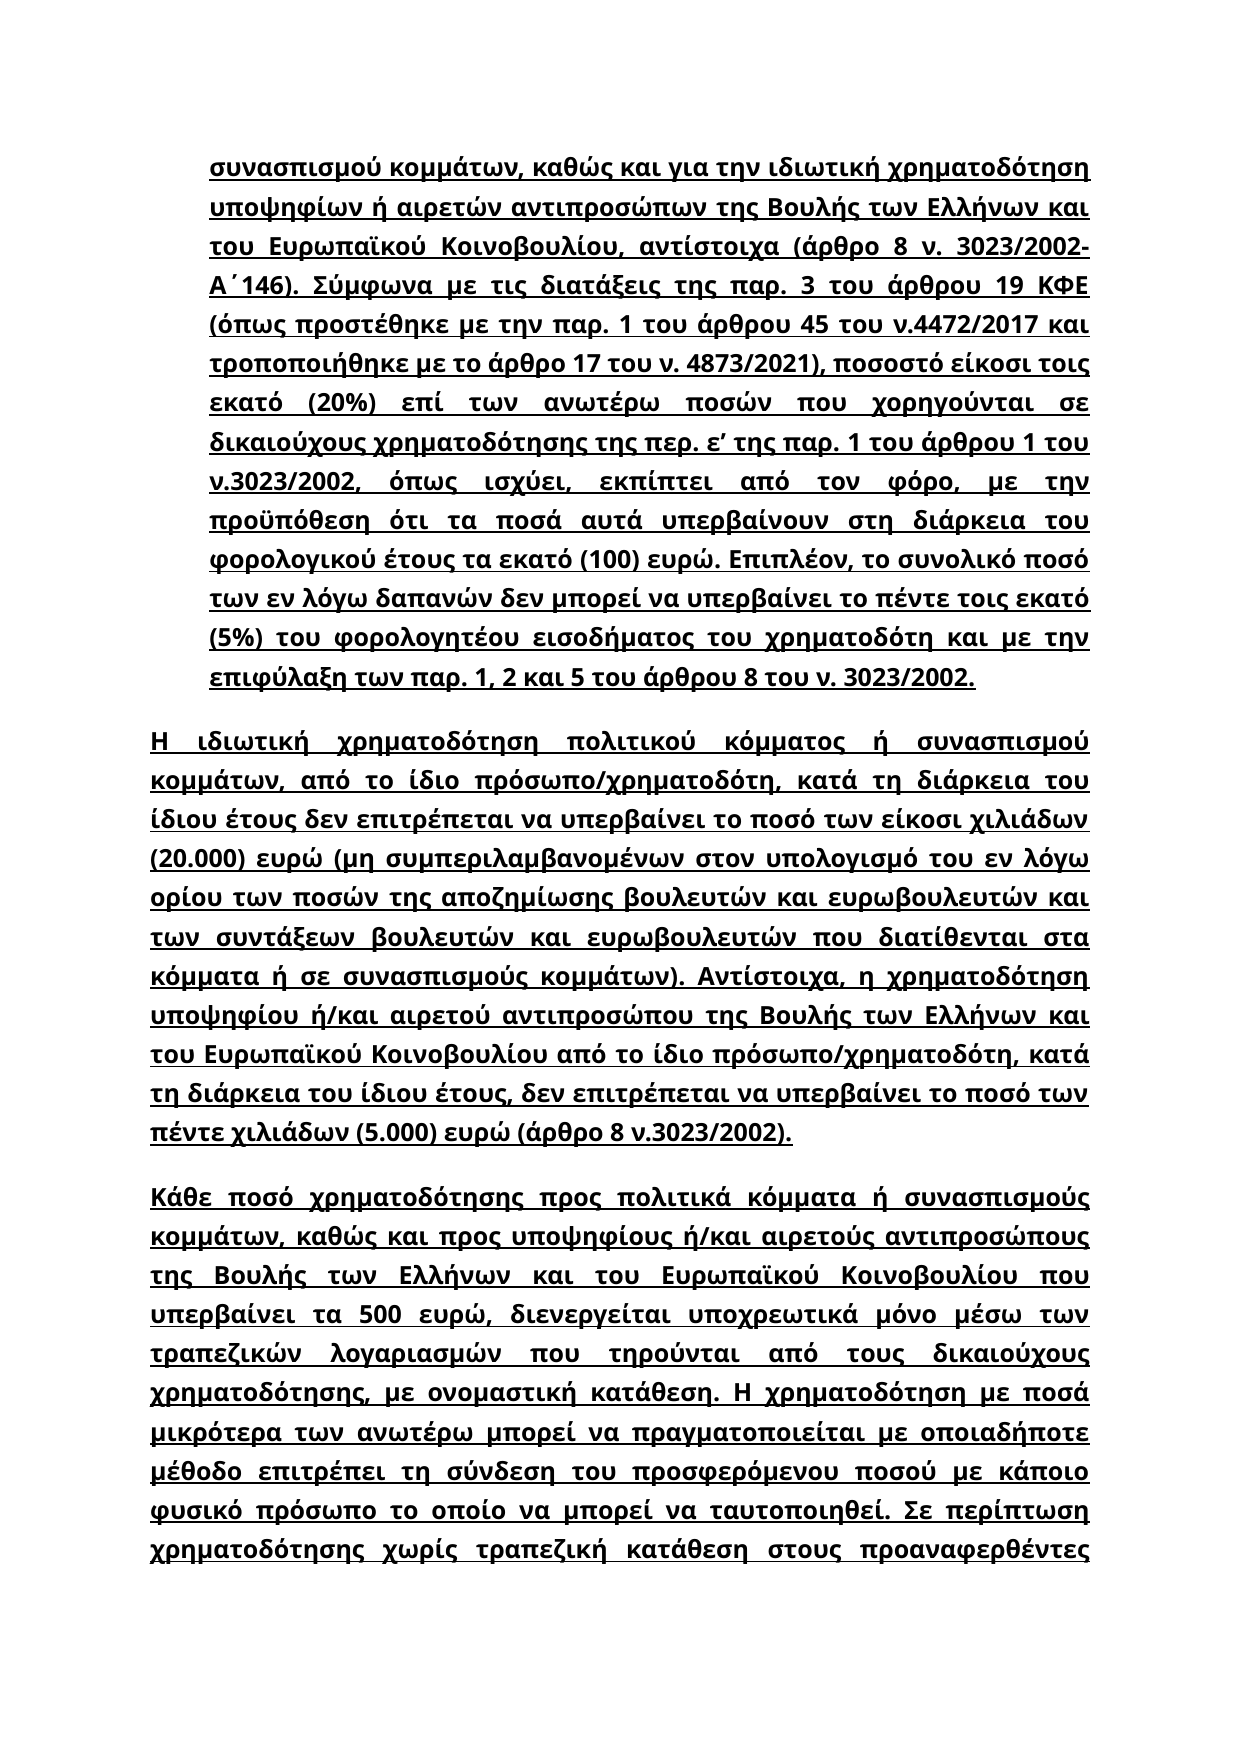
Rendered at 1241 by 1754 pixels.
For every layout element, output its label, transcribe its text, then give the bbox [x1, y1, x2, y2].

list συνασπισμού κομμάτων, καθώς και για την ιδιωτική χρηματοδότηση υποψηφίων ή αιρετών αντιπροσώπων της Βουλής των Ελλήνων και του Ευρωπαϊκού Κοινοβουλίου, αντίστοιχα (άρθρο 8 ν. 3023/2002-Α΄146). Σύμφωνα με τις διατάξεις της παρ. 3 του άρθρου 19 ΚΦΕ (όπως προστέθηκε με την παρ. 1 του άρθρου 45 του ν.4472/2017 και τροποποιήθηκε με το άρθρο 17 του ν. 4873/2021), ποσοστό είκοσι τοις εκατό (20%) επί των ανωτέρω ποσών που χορηγούνται σε δικαιούχους χρηματοδότησης της περ. ε’ της παρ. 1 του άρθρου 1 του ν.3023/2002, όπως ισχύει, εκπίπτει από τον φόρο, με την προϋπόθεση ότι τα ποσά αυτά υπερβαίνουν στη διάρκεια του φορολογικού έτους τα εκατό (100) ευρώ. Επιπλέον, το συνολικό ποσό των εν λόγω δαπανών δεν μπορεί να υπερβαίνει το πέντε τοις εκατό (5%) του φορολογητέου εισοδήματος του χρηματοδότη και με την επιφύλαξη των παρ. 1, 2 και 5 του άρθρου 8 του ν. 3023/2002. [150, 150, 1090, 693]
text του Ευρωπαϊκού Κοινοβουλίου από το ίδιο πρόσωπο/χρηματοδότη, κατά [150, 1028, 1090, 1066]
text ίδιου έτους δεν επιτρέπεται να υπερβαίνει το ποσό των είκοσι χιλιάδων [150, 793, 1090, 831]
text τραπεζικών λογαριασμών που τηρούνται από τους δικαιούχους [150, 1327, 1090, 1365]
text κομμάτων, καθώς και προς υποψηφίους ή/και αιρετούς αντιπροσώπους [150, 1210, 1090, 1247]
text Η ιδιωτική χρηματοδότηση πολιτικού κόμματος ή συνασπισμού [150, 723, 1090, 752]
text υπερβαίνει τα 500 ευρώ, διενεργείται υποχρεωτικά μόνο μέσω των [150, 1288, 1090, 1326]
text φυσικό πρόσωπο το οποίο να μπορεί να ταυτοποιηθεί. Σε περίπτωση [150, 1484, 1090, 1521]
text υποψηφίου ή/και αιρετού αντιπροσώπου της Βουλής των Ελλήνων και [150, 989, 1090, 1026]
text (20.000) ευρώ (μη συμπεριλαμβανομένων στον υπολογισμό του εν λόγω [150, 832, 1090, 870]
text Κάθε ποσό χρηματοδότησης προς πολιτικά κόμματα ή συνασπισμούς [150, 1179, 1090, 1208]
text χρηματοδότησης χωρίς τραπεζική κατάθεση στους προαναφερθέντες [150, 1523, 1090, 1561]
text χρηματοδότησης, με ονομαστική κατάθεση. Η χρηματοδότηση με ποσά [150, 1367, 1090, 1404]
text των συντάξεων βουλευτών και ευρωβουλευτών που διατίθενται στα [150, 911, 1090, 948]
text μέθοδο επιτρέπει τη σύνδεση του προσφερόμενου ποσού με κάποιο [150, 1445, 1090, 1482]
text μικρότερα των ανωτέρω μπορεί να πραγματοποιείται με οποιαδήποτε [150, 1406, 1090, 1443]
text τη διάρκεια του ίδιου έτους, δεν επιτρέπεται να υπερβαίνει το ποσό των πέντε χιλιάδων (5.000) ευρώ (άρθρο 8 ν.3023/2002). [150, 1067, 1090, 1149]
text κόμματα ή σε συνασπισμούς κομμάτων). Αντίστοιχα, η χρηματοδότηση [150, 950, 1090, 987]
text ορίου των ποσών της αποζημίωσης βουλευτών και ευρωβουλευτών και [150, 872, 1090, 909]
text κομμάτων, από το ίδιο πρόσωπο/χρηματοδότη, κατά τη διάρκεια του [150, 754, 1090, 791]
text της Βουλής των Ελλήνων και του Ευρωπαϊκού Κοινοβουλίου που [150, 1249, 1090, 1286]
